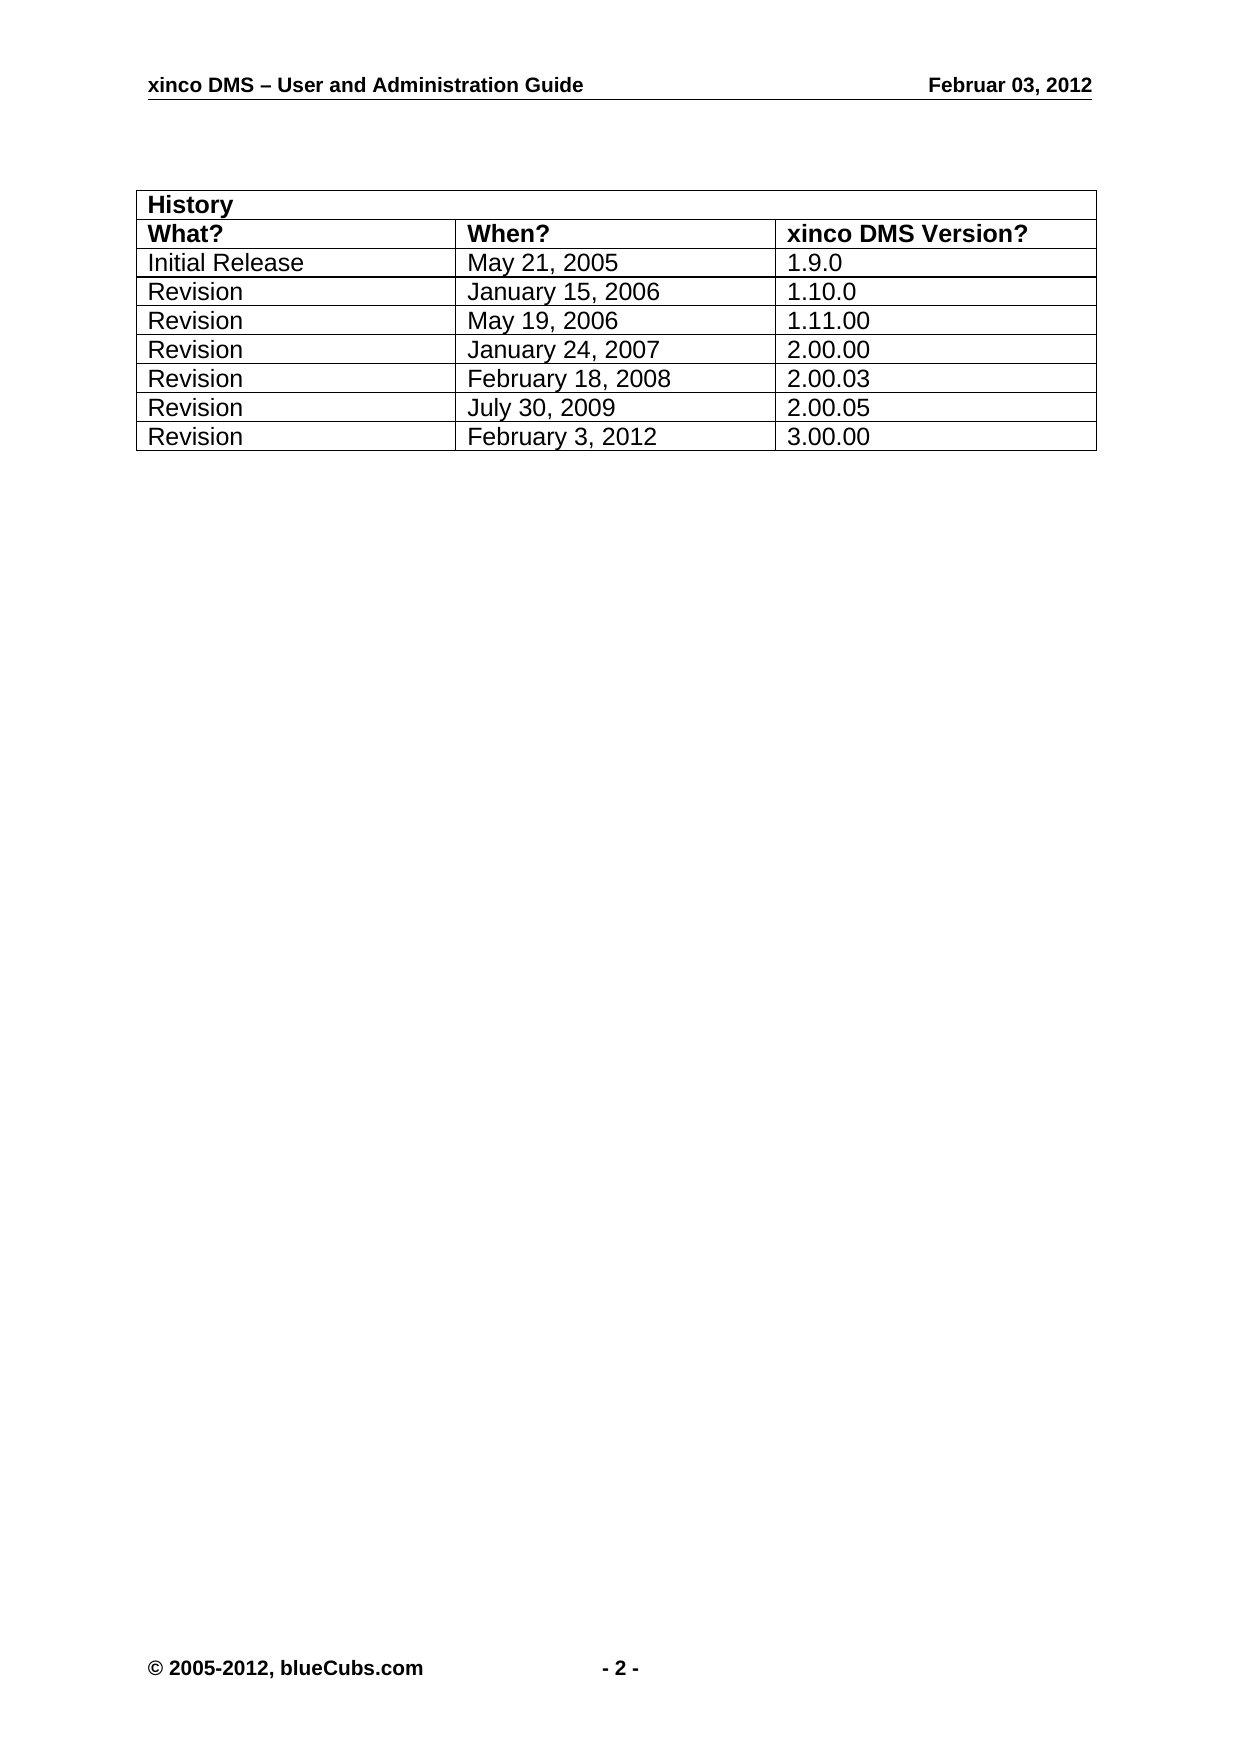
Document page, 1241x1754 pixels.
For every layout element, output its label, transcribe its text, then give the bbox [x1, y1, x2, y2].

table_cell Revision [137, 364, 455, 392]
table_cell February 3, 2012 [456, 422, 775, 450]
table_cell When? [456, 220, 775, 247]
table_cell 3.00.00 [776, 422, 1096, 450]
table_cell 2.00.03 [776, 364, 1096, 392]
table_cell July 30, 2009 [456, 393, 775, 421]
table_cell May 21, 2005 [456, 249, 775, 276]
table_cell Revision [137, 393, 455, 421]
table_cell Revision [137, 278, 455, 305]
table_cell 1.10.0 [776, 278, 1096, 305]
table_cell January 15, 2006 [456, 278, 775, 305]
table_cell xinco DMS Version? [776, 220, 1096, 247]
table_header History [137, 191, 1096, 218]
table_cell 2.00.00 [776, 335, 1096, 363]
table_cell What? [137, 220, 455, 247]
table_cell Revision [137, 422, 455, 450]
table_cell 2.00.05 [776, 393, 1096, 421]
table_cell January 24, 2007 [456, 335, 775, 363]
table_cell Revision [137, 306, 455, 334]
table_cell 1.9.0 [776, 249, 1096, 276]
table_cell February 18, 2008 [456, 364, 775, 392]
table_cell May 19, 2006 [456, 306, 775, 334]
table_cell 1.11.00 [776, 306, 1096, 334]
table_cell Revision [137, 335, 455, 363]
table_cell Initial Release [137, 249, 455, 276]
